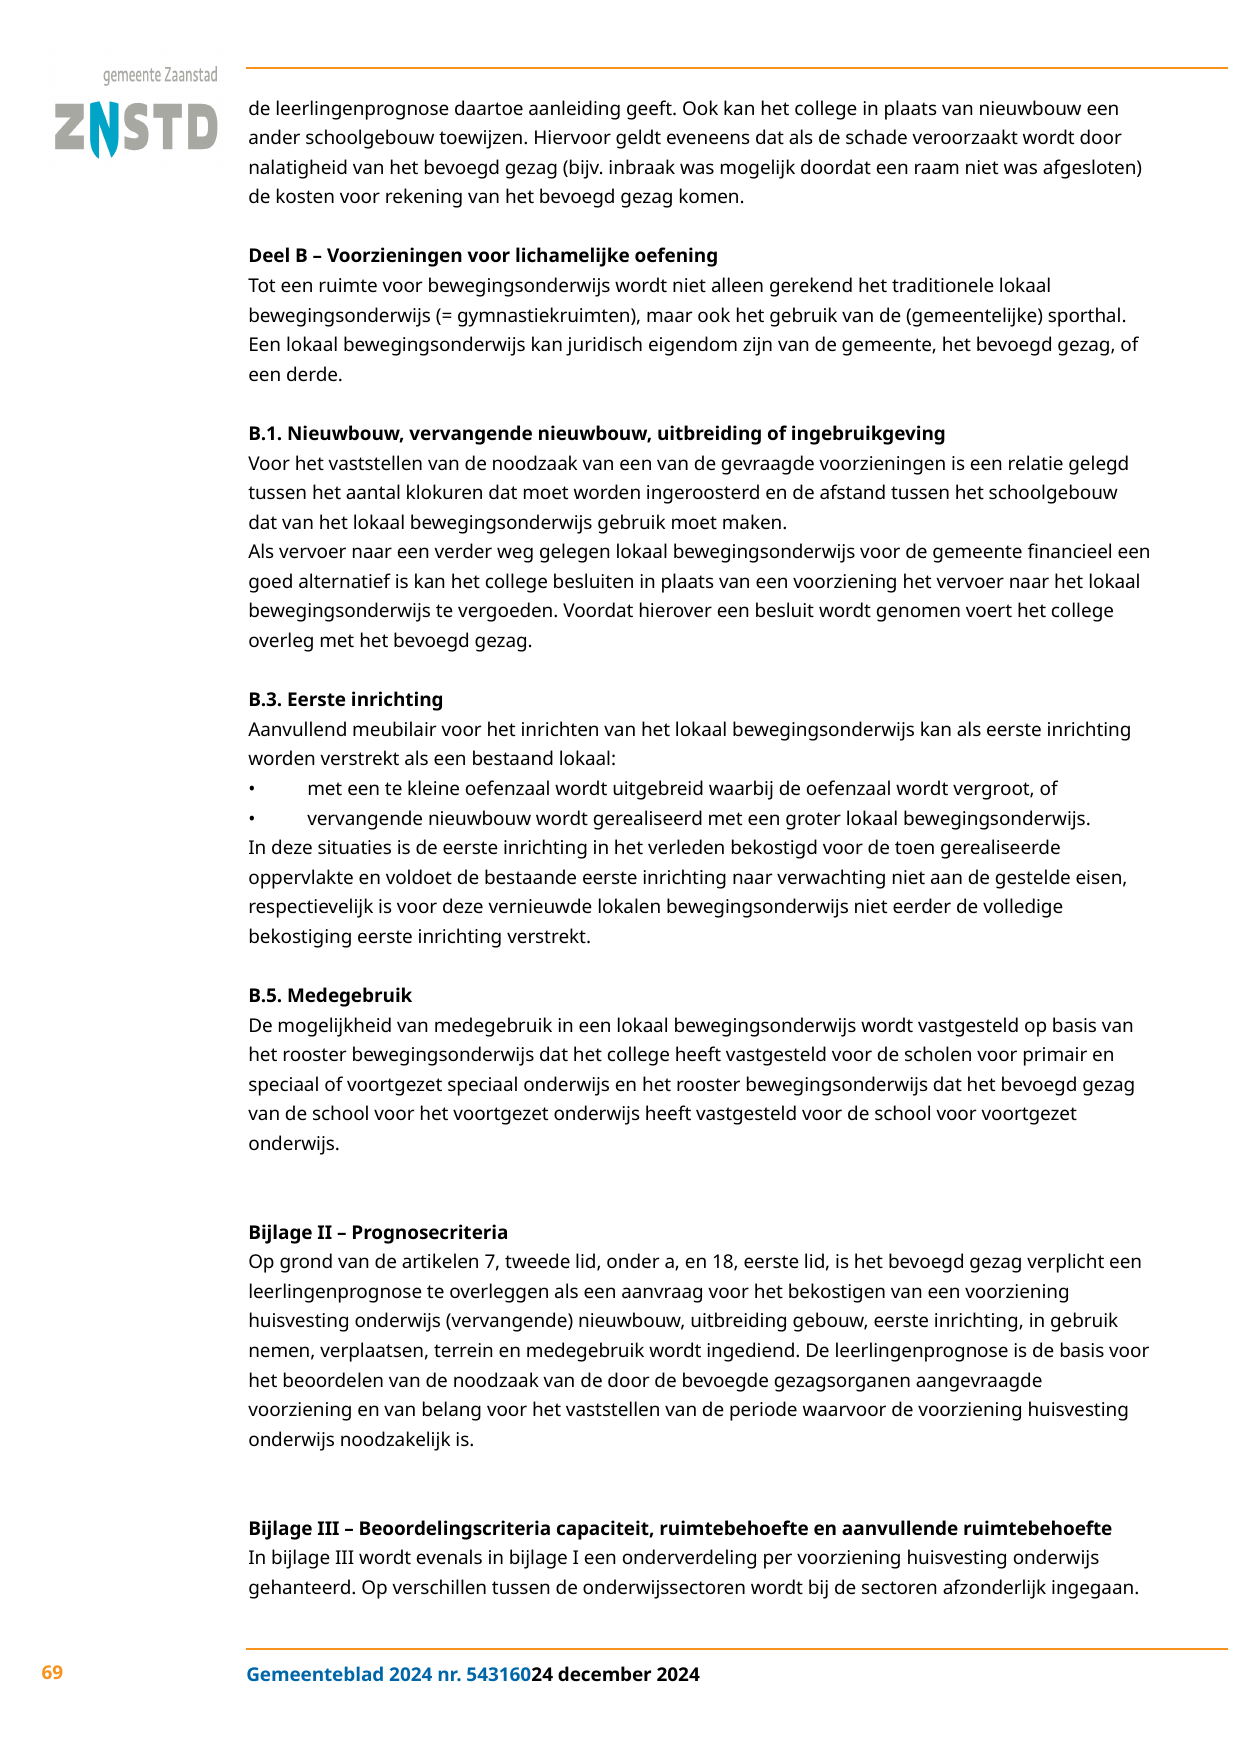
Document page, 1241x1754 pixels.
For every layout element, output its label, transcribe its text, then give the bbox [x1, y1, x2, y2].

text B.5. Medegebruik [248, 982, 1152, 1008]
text Op grond van de artikelen 7, tweede lid, onder a, en 18, eerste lid, is het bevoegd gezag verplicht een leerlingenprognose te overleggen als een aanvraag voor het bekostigen van een voorziening huisvesting onderwijs (vervangende) nieuwbouw, uitbreiding gebouw, eerste inrichting, in gebruik nemen, verplaatsen, terrein en medegebruik wordt ingediend. De leerlingenprognose is de basis voor het beoordelen van de noodzaak van de door de bevoegde gezagsorganen aangevraagde voorziening en van belang voor het vaststellen van de periode waarvoor de voorziening huisvesting onderwijs noodzakelijk is. [248, 1248, 1152, 1452]
text de leerlingenprognose daartoe aanleiding geeft. Ook kan het college in plaats van nieuwbouw een ander schoolgebouw toewijzen. Hiervoor geldt eveneens dat als de schade veroorzaakt wordt door nalatigheid van het bevoegd gezag (bijv. inbraak was mogelijk doordat een raam niet was afgesloten) de kosten voor rekening van het bevoegd gezag komen. [248, 95, 1152, 209]
text In bijlage III wordt evenals in bijlage I een onderverdeling per voorziening huisvesting onderwijs gehanteerd. Op verschillen tussen de onderwijssectoren wordt bij de sectoren afzonderlijk ingegaan. [248, 1544, 1152, 1600]
text Deel B – Voorzieningen voor lichamelijke oefening [248, 243, 1152, 268]
text Aanvullend meubilair voor het inrichten van het lokaal bewegingsonderwijs kan als eerste inrichting worden verstrekt als een bestaand lokaal: [248, 716, 1152, 771]
text B.1. Nieuwbouw, vervangende nieuwbouw, uitbreiding of ingebruikgeving [248, 420, 1152, 446]
text Tot een ruimte voor bewegingsonderwijs wordt niet alleen gerekend het traditionele lokaal bewegingsonderwijs (= gymnastiekruimten), maar ook het gebruik van de (gemeentelijke) sporthal. Een lokaal bewegingsonderwijs kan juridisch eigendom zijn van de gemeente, het bevoegd gezag, of een derde. [248, 272, 1152, 387]
text B.3. Eerste inrichting [248, 686, 1152, 712]
text Als vervoer naar een verder weg gelegen lokaal bewegingsonderwijs voor de gemeente financieel een goed alternatief is kan het college besluiten in plaats van een voorziening het vervoer naar het lokaal bewegingsonderwijs te vergoeden. Voordat hierover een besluit wordt genomen voert het college overleg met het bevoegd gezag. [248, 538, 1152, 653]
text Voor het vaststellen van de noodzaak van een van de gevraagde voorzieningen is een relatie gelegd tussen het aantal klokuren dat moet worden ingeroosterd en de afstand tussen het schoolgebouw dat van het lokaal bewegingsonderwijs gebruik moet maken. [248, 450, 1152, 535]
list vervangende nieuwbouw wordt gerealiseerd met een groter lokaal bewegingsonderwijs. [248, 805, 1152, 831]
picture [41, 47, 231, 172]
list met een te kleine oefenzaal wordt uitgebreid waarbij de oefenzaal wordt vergroot, of [248, 775, 1152, 801]
text De mogelijkheid van medegebruik in een lokaal bewegingsonderwijs wordt vastgesteld op basis van het rooster bewegingsonderwijs dat het college heeft vastgesteld voor de scholen voor primair en speciaal of voortgezet speciaal onderwijs en het rooster bewegingsonderwijs dat het bevoegd gezag van de school voor het voortgezet onderwijs heeft vastgesteld voor de school voor voortgezet onderwijs. [248, 1012, 1152, 1156]
text Bijlage II – Prognosecriteria [248, 1219, 1152, 1245]
text In deze situaties is de eerste inrichting in het verleden bekostigd voor de toen gerealiseerde oppervlakte en voldoet de bestaande eerste inrichting naar verwachting niet aan de gestelde eisen, respectievelijk is voor deze vernieuwde lokalen bewegingsonderwijs niet eerder de volledige bekostiging eerste inrichting verstrekt. [248, 834, 1152, 949]
text Bijlage III – Beoordelingscriteria capaciteit, ruimtebehoefte en aanvullende ruimtebehoefte [248, 1515, 1152, 1541]
